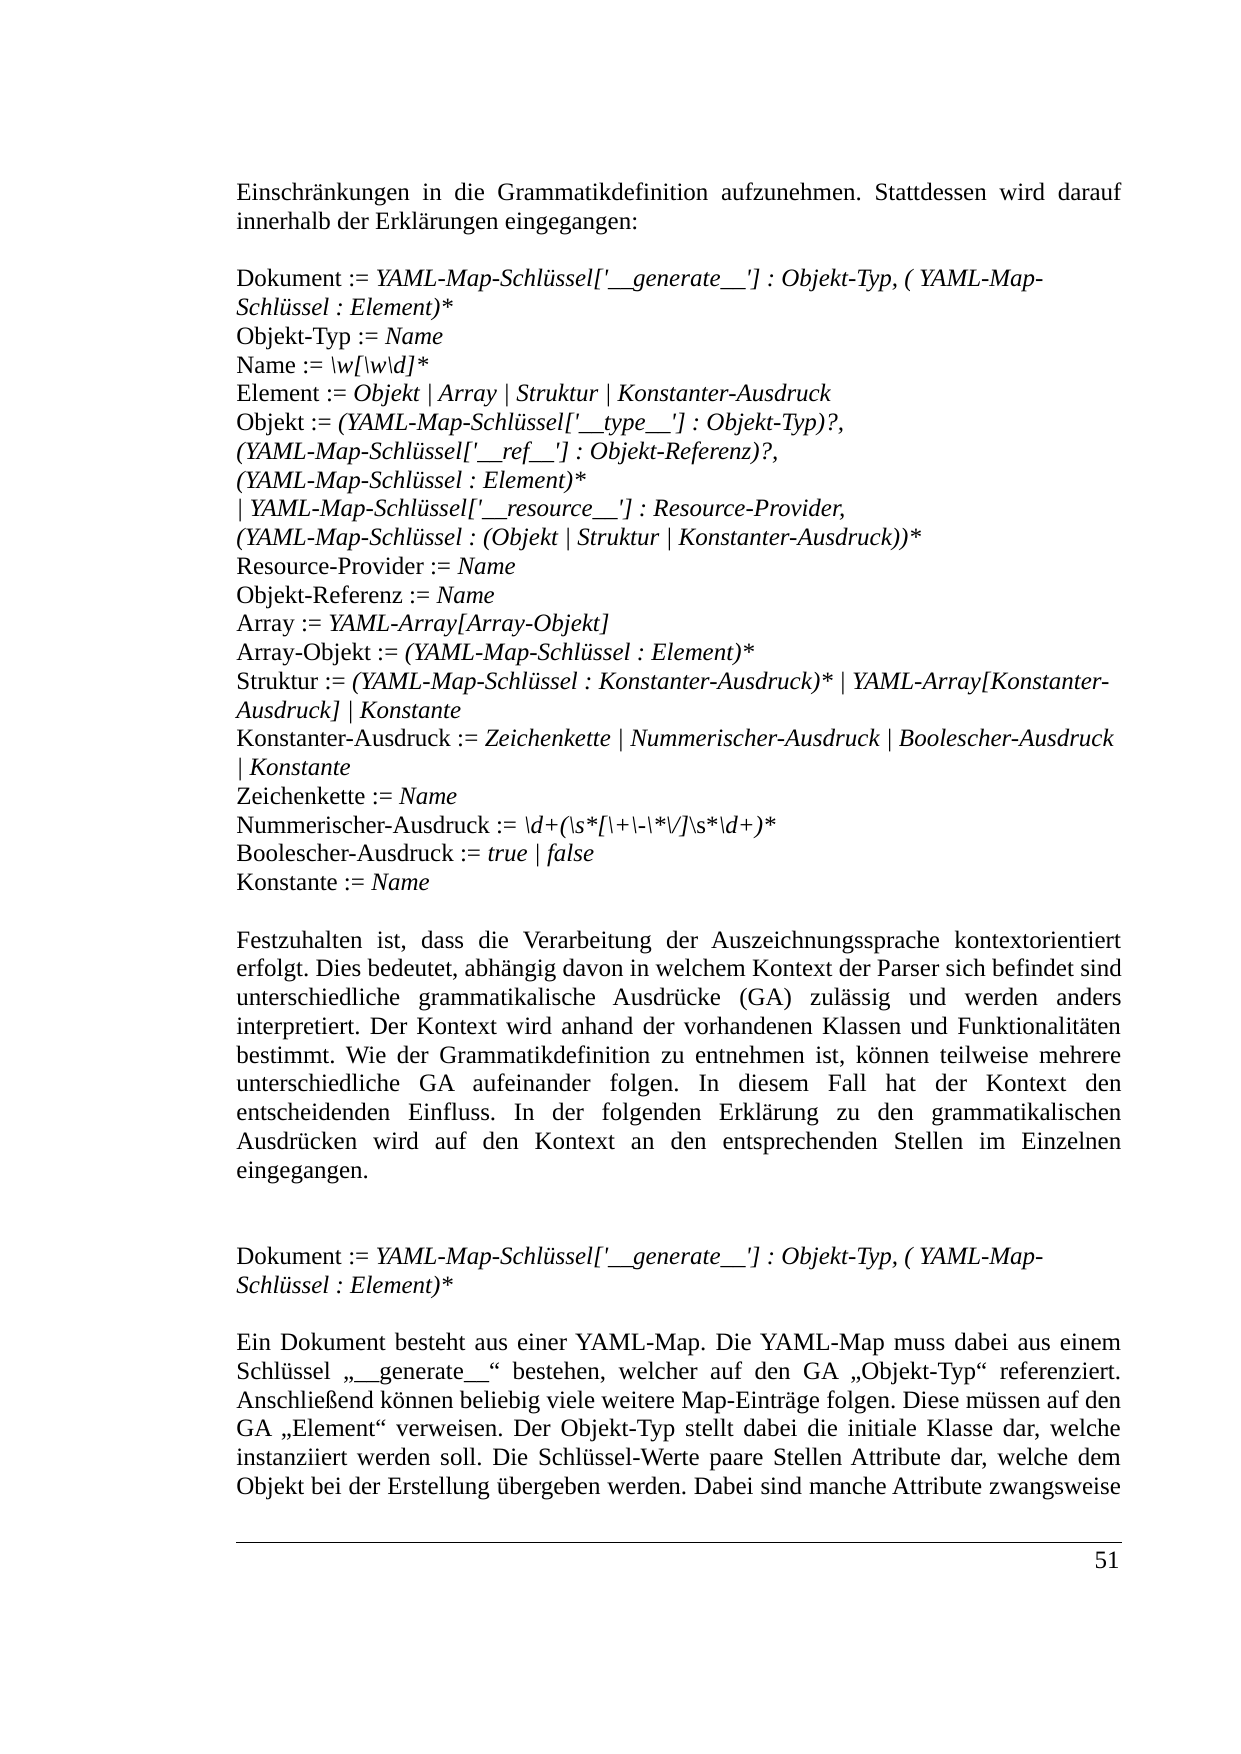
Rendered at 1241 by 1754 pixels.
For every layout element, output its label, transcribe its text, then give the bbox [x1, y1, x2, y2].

text Dokument := YAML-Map-Schlüssel['__generate__'] : Objekt-Typ, ( YAML-Map-Schlüssel : Element)* [236, 1241, 1122, 1298]
text Festzuhalten ist, dass die Verarbeitung der Auszeichnungssprache kontextorientiert erfolgt. Dies bedeutet, abhängig davon in welchem Kontext der Parser sich befindet sind unterschiedliche grammatikalische Ausdrücke (GA) zulässig und werden anders interpretiert. Der Kontext wird anhand der vorhandenen Klassen und Funktionalitäten bestimmt. Wie der Grammatikdefinition zu entnehmen ist, können teilweise mehrere unterschiedliche GA aufeinander folgen. In diesem Fall hat der Kontext den entscheidenden Einfluss. In der folgenden Erklärung zu den grammatikalischen Ausdrücken wird auf den Kontext an den entsprechenden Stellen im Einzelnen eingegangen. [236, 925, 1122, 1183]
text Dokument := YAML-Map-Schlüssel['__generate__'] : Objekt-Typ, ( YAML-Map-Schlüssel : Element)* Objekt-Typ := Name Name := \w[\w\d]* Element := Objekt | Array | Struktur | Konstanter-Ausdruck Objekt := (YAML-Map-Schlüssel['__type__'] : Objekt-Typ)?, (YAML-Map-Schlüssel['__ref__'] : Objekt-Referenz)?, (YAML-Map-Schlüssel : Element)* | YAML-Map-Schlüssel['__resource__'] : Resource-Provider, (YAML-Map-Schlüssel : (Objekt | Struktur | Konstanter-Ausdruck))* Resource-Provider := Name Objekt-Referenz := Name Array := YAML-Array[Array-Objekt] Array-Objekt := (YAML-Map-Schlüssel : Element)* Struktur := (YAML-Map-Schlüssel : Konstanter-Ausdruck)* | YAML-Array[Konstanter-Ausdruck] | Konstante Konstanter-Ausdruck := Zeichenkette | Nummerischer-Ausdruck | Boolescher-Ausdruck | Konstante Zeichenkette := Name Nummerischer-Ausdruck := \d+(\s*[\+\-\*\/]\s*\d+)* Boolescher-Ausdruck := true | false Konstante := Name [236, 263, 1122, 896]
text Ein Dokument besteht aus einer YAML-Map. Die YAML-Map muss dabei aus einem Schlüssel „__generate__“ bestehen, welcher auf den GA „Objekt-Typ“ referenziert. Anschließend können beliebig viele weitere Map-Einträge folgen. Diese müssen auf den GA „Element“ verweisen. Der Objekt-Typ stellt dabei die initiale Klasse dar, welche instanziiert werden soll. Die Schlüssel-Werte paare Stellen Attribute dar, welche dem Objekt bei der Erstellung übergeben werden. Dabei sind manche Attribute zwangsweise [236, 1327, 1122, 1500]
text Einschränkungen in die Grammatikdefinition aufzunehmen. Stattdessen wird darauf innerhalb der Erklärungen eingegangen: [236, 177, 1122, 235]
